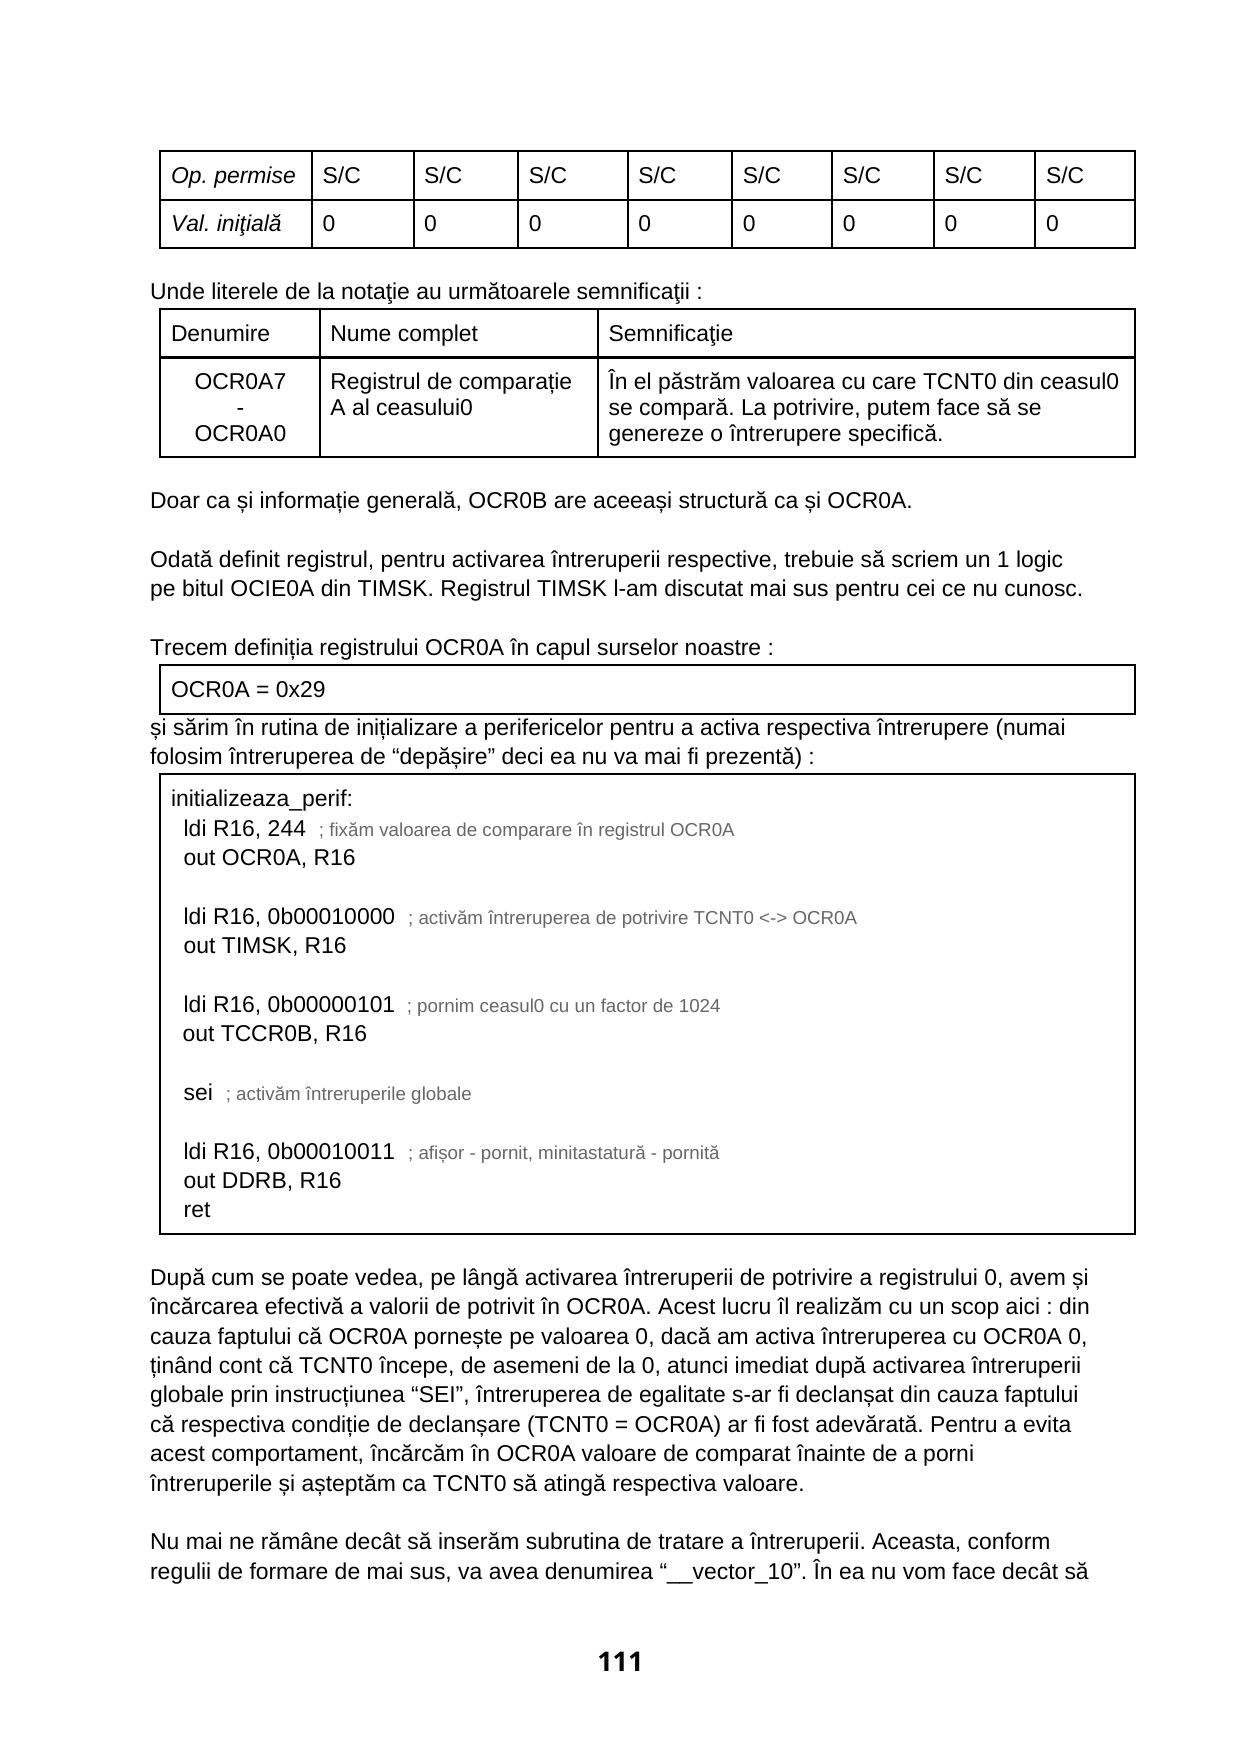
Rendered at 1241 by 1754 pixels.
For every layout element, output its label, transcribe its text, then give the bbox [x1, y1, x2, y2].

table_cell Val. iniţială [161, 201, 311, 247]
table_header Denumire [161, 310, 319, 356]
table_cell 0 [833, 201, 933, 247]
table_header Semnificaţie [599, 310, 1134, 356]
table_cell 0 [519, 201, 627, 247]
table_cell Op. permise [161, 152, 311, 198]
text și sărim în rutina de inițializare a perifericelor pentru a activa respectiva întrerupere (numai folosim întreruperea de “depășire” deci ea nu va mai fi prezentă) : [150, 714, 1091, 769]
text Nu mai ne rămâne decât să inserăm subrutina de tratare a întreruperii. Aceasta, conform regulii de formare de mai sus, va avea denumirea “__vector_10”. În ea nu vom face decât să [150, 1529, 1091, 1584]
table_header initializeaza_perif: ldi R16, 244 ; fixăm valoarea de comparare în registrul OCR0A out OCR0A, R16 ldi R16, 0b00010000 ; activăm întreruperea de potrivire TCNT0 <-> OCR0A out TIMSK, R16 ldi R16, 0b00000101 ; pornim ceasul0 cu un factor de 1024 out TCCR0B, R16 sei ; activăm întreruperile globale ldi R16, 0b00010011 ; afișor - pornit, minitastatură - pornită out DDRB, R16 ret [161, 775, 1134, 1233]
text Unde literele de la notaţie au următoarele semnificaţii : [150, 278, 1091, 304]
table_cell S/C [833, 152, 933, 198]
text Trecem definiția registrului OCR0A în capul surselor noastre : [150, 634, 1091, 660]
table_cell 0 [415, 201, 517, 247]
table_header Nume complet [321, 310, 597, 356]
table_cell S/C [313, 152, 413, 198]
text După cum se poate vedea, pe lângă activarea întreruperii de potrivire a registrului 0, avem și încărcarea efectivă a valorii de potrivit în OCR0A. Acest lucru îl realizăm cu un scop aici : din cauza faptului că OCR0A pornește pe valoarea 0, dacă am activa întreruperea cu OCR0A 0, ținând cont că TCNT0 începe, de asemeni de la 0, atunci imediat după activarea întreruperii globale prin instrucțiunea “SEI”, întreruperea de egalitate s-ar fi declanșat din cauza faptului că respectiva condiție de declanșare (TCNT0 = OCR0A) ar fi fost adevărată. Pentru a evita acest comportament, încărcăm în OCR0A valoare de comparat înainte de a porni întreruperile și așteptăm ca TCNT0 să atingă respectiva valoare. [150, 1264, 1091, 1496]
table_cell S/C [1036, 152, 1134, 198]
text Odată definit registrul, pentru activarea întreruperii respective, trebuie să scriem un 1 logic pe bitul OCIE0A din TIMSK. Registrul TIMSK l-am discutat mai sus pentru cei ce nu cunosc. [150, 546, 1091, 601]
table_cell S/C [519, 152, 627, 198]
table_cell 0 [629, 201, 731, 247]
table_cell 0 [733, 201, 831, 247]
table_header OCR0A = 0x29 [161, 666, 1134, 712]
text Doar ca și informație generală, OCR0B are aceeași structură ca și OCR0A. [150, 488, 1091, 513]
table_cell S/C [629, 152, 731, 198]
table_cell Registrul de comparație A al ceasului0 [321, 359, 597, 456]
table_cell S/C [935, 152, 1034, 198]
table_cell 0 [313, 201, 413, 247]
table_cell S/C [415, 152, 517, 198]
table_cell 0 [1036, 201, 1134, 247]
table_cell S/C [733, 152, 831, 198]
table_cell 0 [935, 201, 1034, 247]
table_cell OCR0A7 - OCR0A0 [161, 359, 319, 456]
table_cell În el păstrăm valoarea cu care TCNT0 din ceasul0 se compară. La potrivire, putem face să se genereze o întrerupere specifică. [599, 359, 1134, 456]
